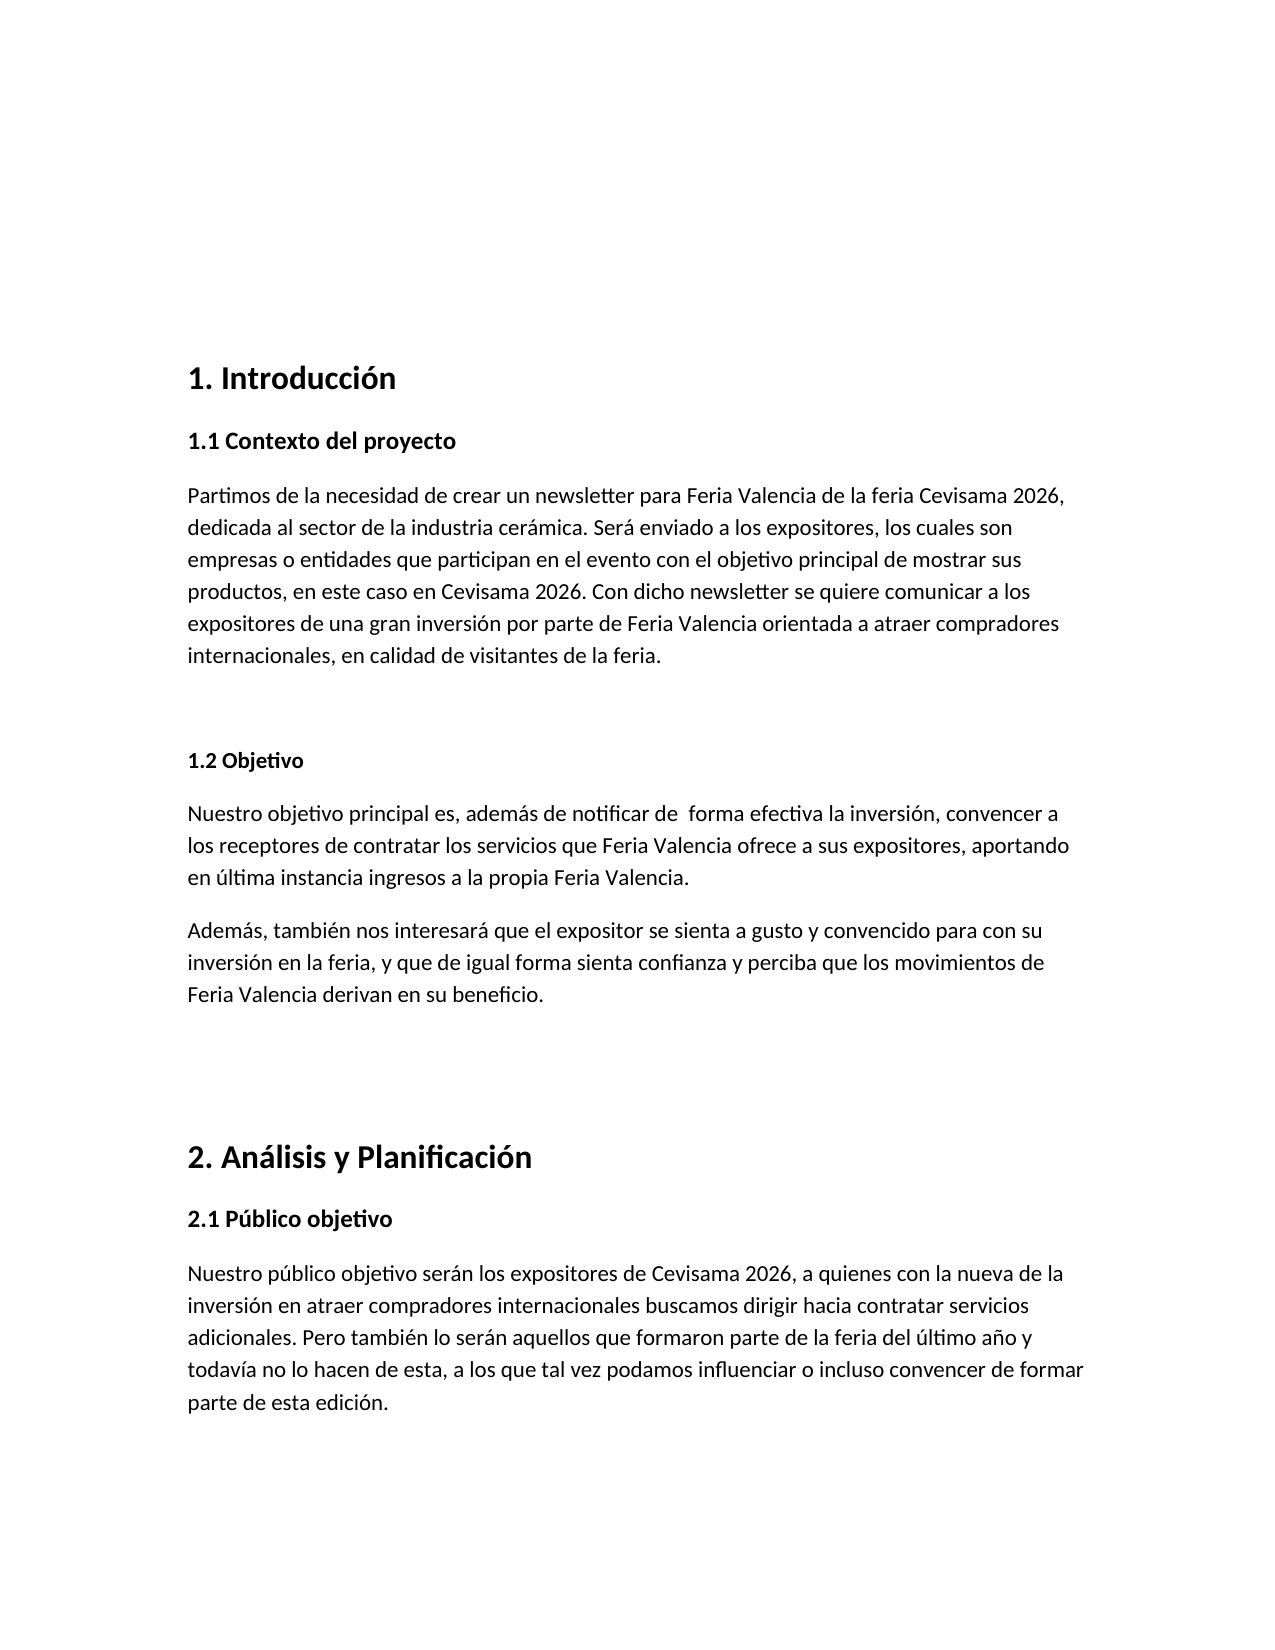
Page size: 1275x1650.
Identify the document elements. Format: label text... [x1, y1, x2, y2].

text Además, también nos interesará que el expositor se sienta a gusto y convencido para con su inversión en la feria, y que de igual forma sienta confianza y perciba que los movimientos de Feria Valencia derivan en su beneficio. [187, 916, 1087, 1008]
text Partimos de la necesidad de crear un newsletter para Feria Valencia de la feria Cevisama 2026, dedicada al sector de la industria cerámica. Será enviado a los expositores, los cuales son empresas o entidades que participan en el evento con el objetivo principal de mostrar sus productos, en este caso en Cevisama 2026. Con dicho newsletter se quiere comunicar a los expositores de una gran inversión por parte de Feria Valencia orientada a atraer compradores internacionales, en calidad de visitantes de la feria. [187, 481, 1087, 670]
text Nuestro objetivo principal es, además de notificar de forma efectiva la inversión, convencer a los receptores de contratar los servicios que Feria Valencia ofrece a sus expositores, aportando en última instancia ingresos a la propia Feria Valencia. [187, 799, 1087, 891]
text Nuestro público objetivo serán los expositores de Cevisama 2026, a quienes con la nueva de la inversión en atraer compradores internacionales buscamos dirigir hacia contratar servicios adicionales. Pero también lo serán aquellos que formaron parte de la feria del último año y todavía no lo hacen de esta, a los que tal vez podamos influenciar o incluso convencer de formar parte de esta edición. [187, 1259, 1087, 1416]
text 1. Introducción [187, 357, 1087, 398]
text 1.2 Objetivo [187, 746, 1087, 774]
text 2.1 Público objetivo [187, 1203, 1087, 1234]
text 1.1 Contexto del proyecto [187, 425, 1087, 455]
text 2. Análisis y Planificación [187, 1136, 1087, 1176]
